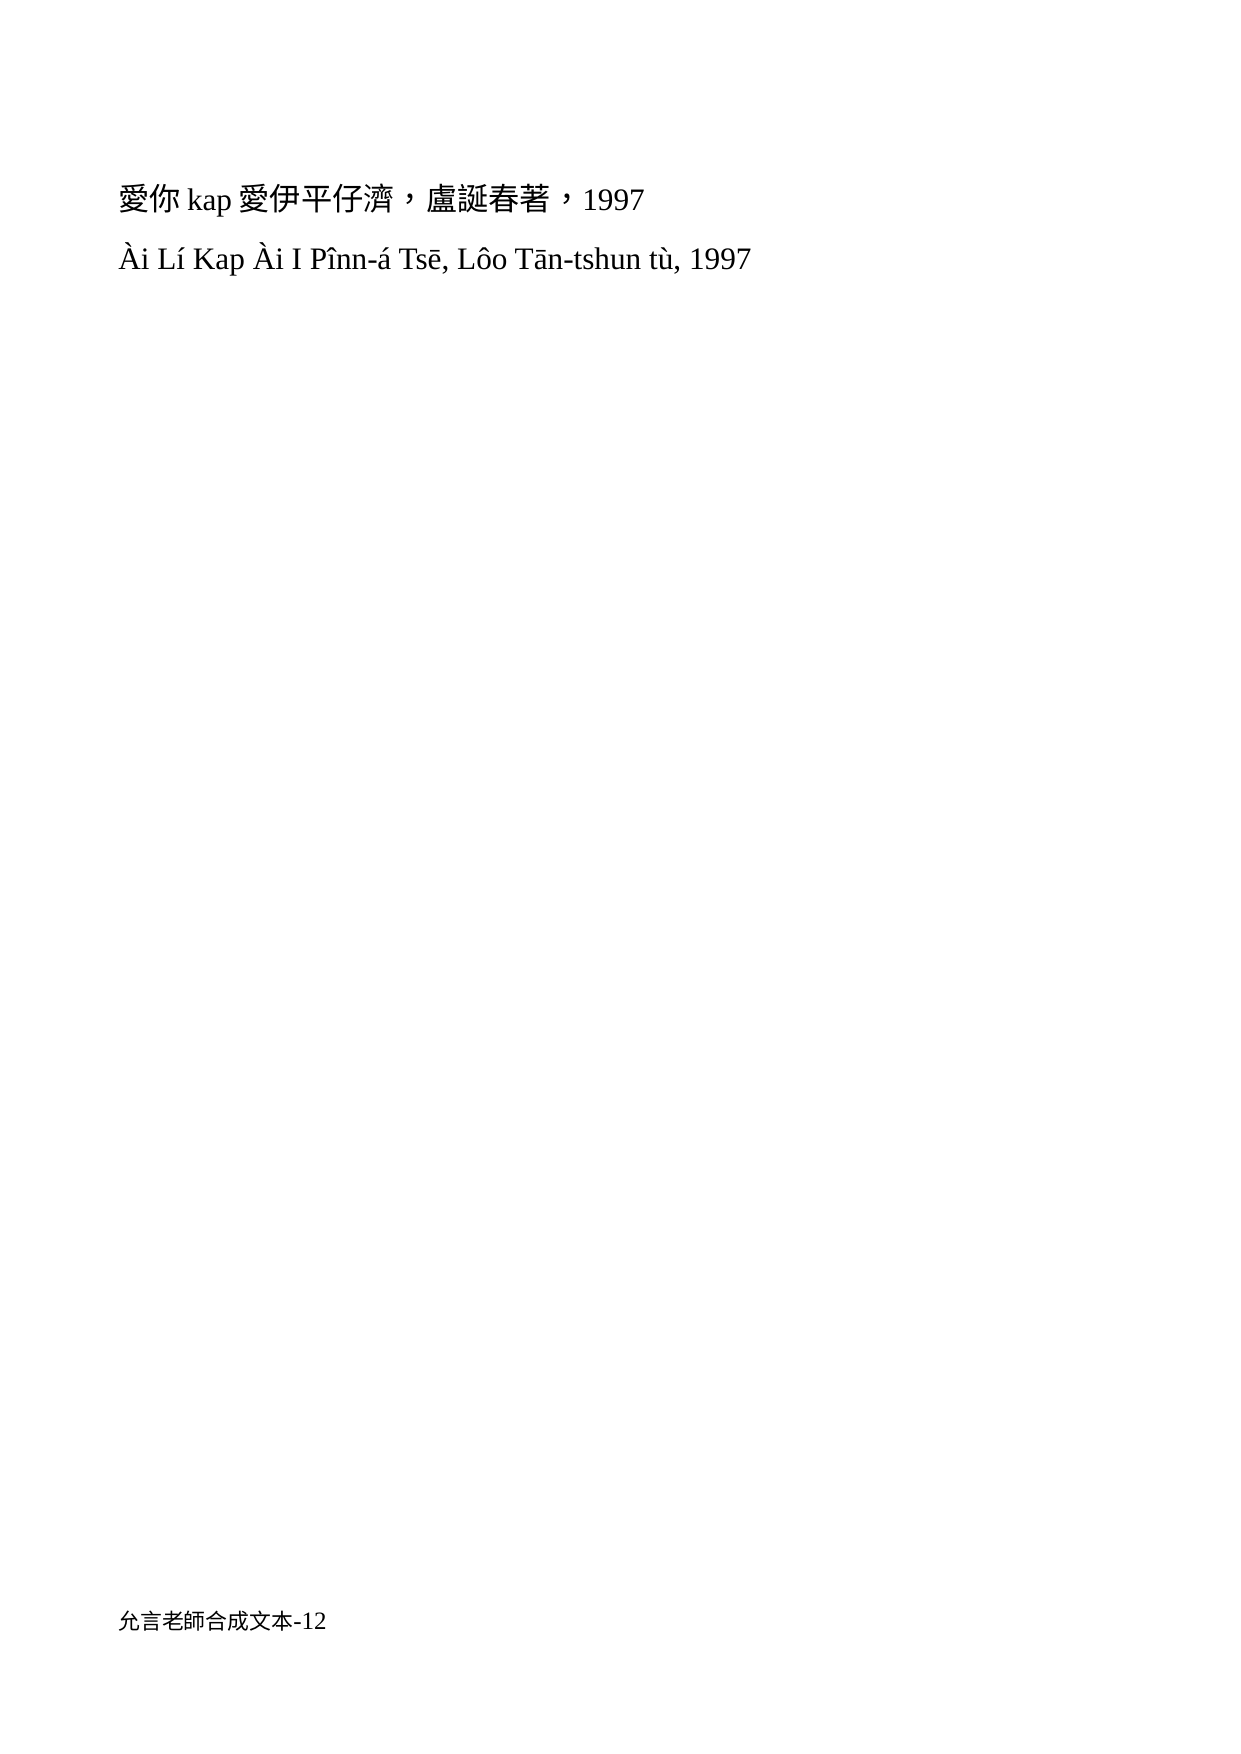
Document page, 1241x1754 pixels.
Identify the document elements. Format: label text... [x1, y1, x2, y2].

text Ài Lí Kap Ài I Pînn-á Tsē, Lôo Tān-tshun tù, 1997 [118, 241, 1122, 276]
text 愛你kap愛伊平仔濟，盧誕春著，1997 [118, 174, 1122, 219]
